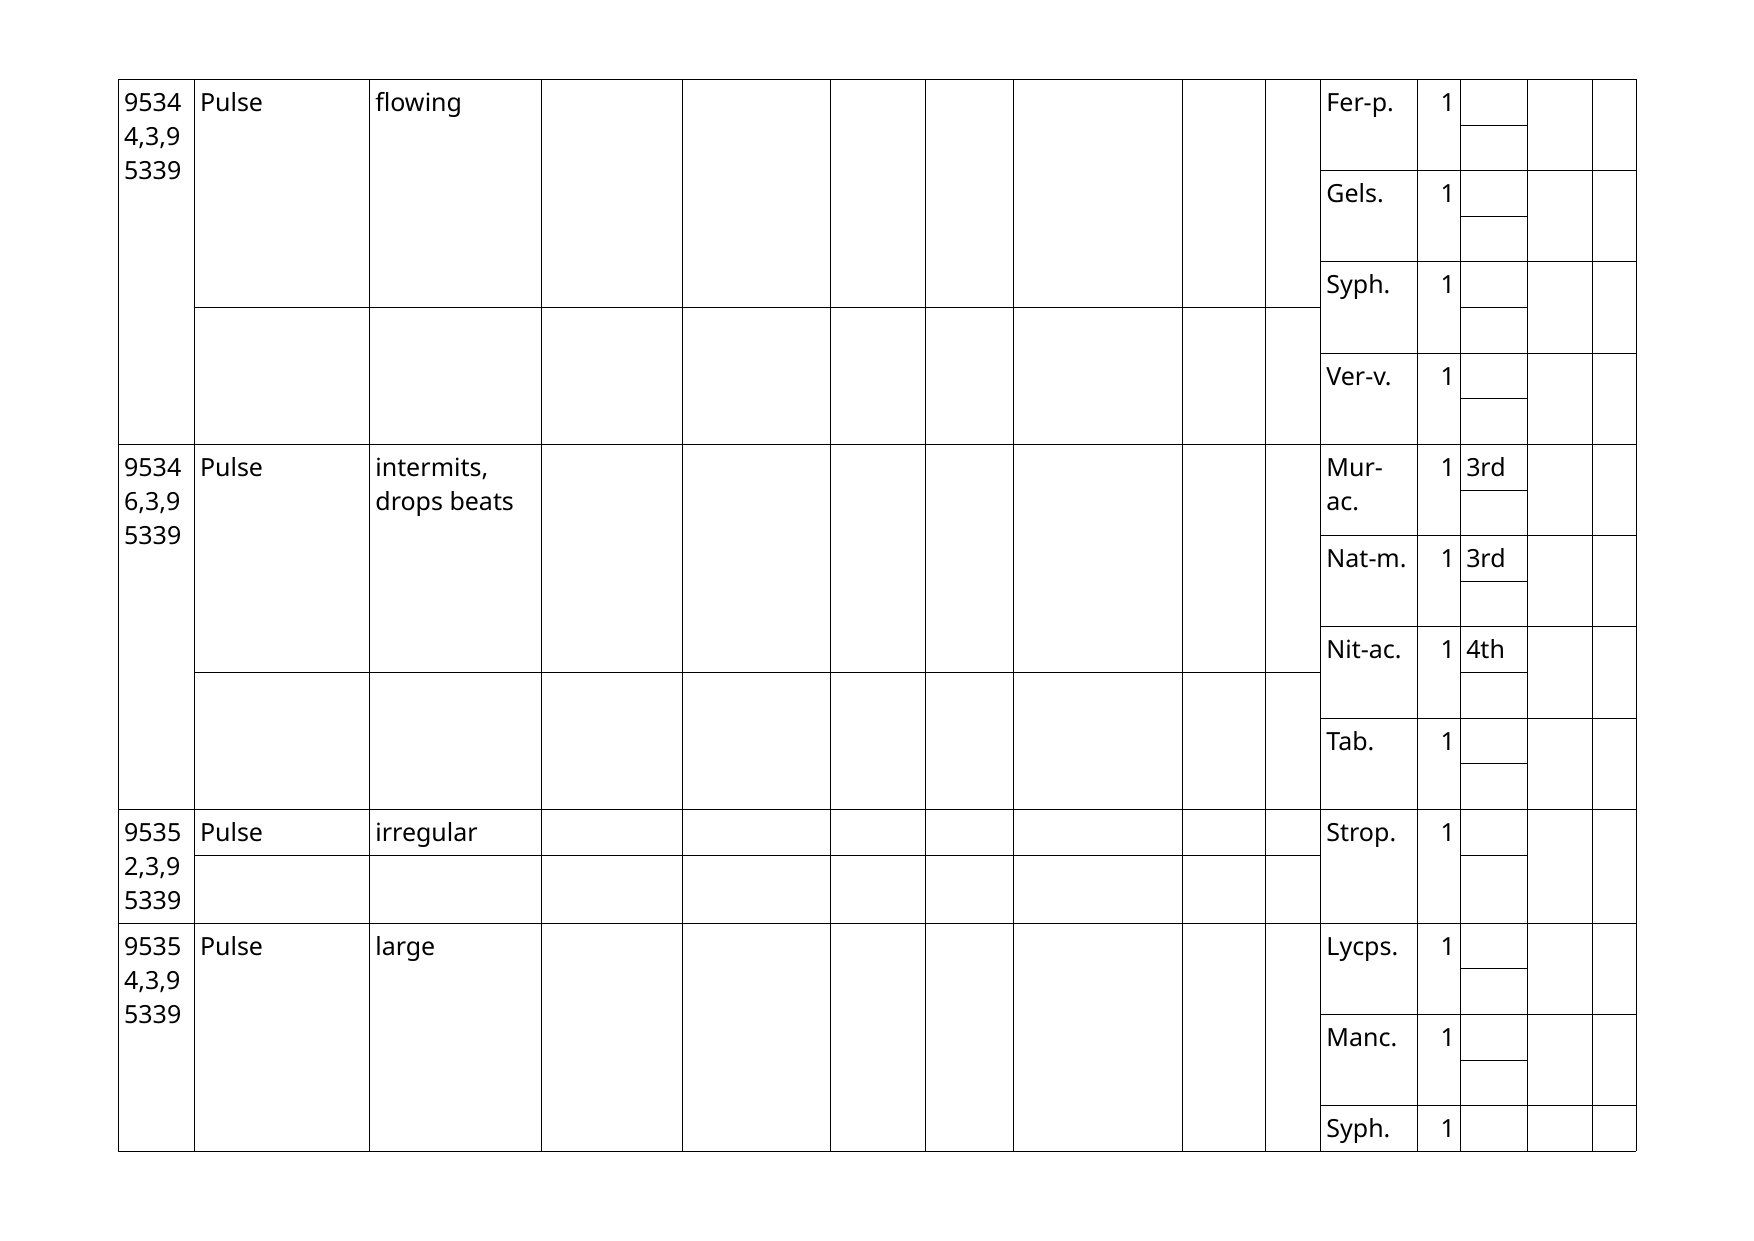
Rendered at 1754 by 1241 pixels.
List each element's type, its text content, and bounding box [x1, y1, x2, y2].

table_cell [1183, 80, 1265, 307]
table_cell [1593, 445, 1636, 535]
table_cell [542, 80, 682, 307]
table_cell [1266, 445, 1320, 672]
table_cell 1 [1418, 445, 1460, 535]
table_cell [370, 856, 541, 923]
table_cell [1014, 924, 1182, 1151]
table_cell Mur-ac. [1321, 445, 1417, 535]
table_cell [370, 673, 541, 809]
table_cell Pulse [195, 924, 369, 1151]
table_cell [1266, 673, 1320, 809]
table_cell Gels. [1321, 171, 1417, 261]
table_cell [542, 856, 682, 923]
table_cell [1528, 924, 1592, 1014]
table_cell [1266, 810, 1320, 854]
table_cell [1183, 810, 1265, 854]
table_cell Fer-p. [1321, 80, 1417, 170]
table_cell [683, 924, 830, 1151]
table_cell 3rd [1461, 536, 1527, 581]
table_cell [683, 810, 830, 854]
table_cell [1528, 80, 1592, 170]
table_cell [1593, 262, 1636, 353]
table_cell 3rd [1461, 445, 1527, 489]
table_cell [1528, 719, 1592, 809]
table_cell [1528, 354, 1592, 444]
table_cell [1461, 856, 1527, 923]
table_cell 1 [1418, 80, 1460, 170]
table_cell [1266, 308, 1320, 444]
table_cell [1461, 582, 1527, 626]
table_cell [683, 673, 830, 809]
table_cell [831, 445, 925, 672]
table_cell [1183, 856, 1265, 923]
table_cell [1183, 308, 1265, 444]
table_cell Pulse [195, 810, 369, 854]
table_cell [1183, 673, 1265, 809]
table_cell [1014, 80, 1182, 307]
table_cell [1528, 445, 1592, 535]
table_cell [926, 856, 1013, 923]
table_cell [1461, 262, 1527, 307]
table_cell Nit-ac. [1321, 627, 1417, 718]
table_cell [1461, 308, 1527, 353]
table_cell 95352,3,95339 [119, 810, 194, 923]
table_cell [1014, 308, 1182, 444]
table_cell [1461, 719, 1527, 763]
table_cell [926, 445, 1013, 672]
table_cell Nat-m. [1321, 536, 1417, 626]
table_cell 95354,3,95339 [119, 924, 194, 1151]
table_cell [1461, 764, 1527, 809]
table_cell [195, 673, 369, 809]
table_cell [926, 673, 1013, 809]
table_cell 1 [1418, 719, 1460, 809]
table_cell [1461, 1061, 1527, 1105]
table_cell [542, 673, 682, 809]
table_cell [1528, 171, 1592, 261]
table_cell [1528, 536, 1592, 626]
table_cell 1 [1418, 627, 1460, 718]
table_cell [1461, 171, 1527, 216]
table_cell Manc. [1321, 1015, 1417, 1105]
table_cell 4th [1461, 627, 1527, 672]
table_cell [1461, 969, 1527, 1014]
table_cell 1 [1418, 1015, 1460, 1105]
table_cell [1183, 445, 1265, 672]
table_cell Ver-v. [1321, 354, 1417, 444]
table_cell [1014, 445, 1182, 672]
table_cell [542, 810, 682, 854]
table_cell [926, 924, 1013, 1151]
table_cell 95346,3,95339 [119, 445, 194, 809]
table_cell 95344,3,95339 [119, 80, 194, 444]
table_cell [1461, 399, 1527, 444]
table_cell Syph. [1321, 1106, 1417, 1151]
table_cell [1528, 810, 1592, 923]
table_cell [1593, 80, 1636, 170]
table_cell [1461, 80, 1527, 124]
table_cell [1461, 1106, 1527, 1151]
table_cell [1461, 673, 1527, 718]
table_cell [1528, 262, 1592, 353]
table_cell Pulse [195, 445, 369, 672]
table_cell [831, 673, 925, 809]
table_cell [195, 308, 369, 444]
table_cell [542, 445, 682, 672]
table_cell [1461, 126, 1527, 170]
table_cell [1593, 1106, 1636, 1151]
table_cell irregular [370, 810, 541, 854]
table_cell 1 [1418, 536, 1460, 626]
table_cell [1593, 536, 1636, 626]
table_cell [683, 80, 830, 307]
table_cell [370, 308, 541, 444]
table_cell [831, 308, 925, 444]
table_cell 1 [1418, 924, 1460, 1014]
table_cell [683, 308, 830, 444]
table_cell [1528, 1106, 1592, 1151]
table_cell [1593, 1015, 1636, 1105]
table_cell [831, 80, 925, 307]
table_cell [1461, 924, 1527, 968]
table_cell 1 [1418, 810, 1460, 923]
table_cell [1528, 1015, 1592, 1105]
table_cell [1593, 354, 1636, 444]
table_cell [1014, 673, 1182, 809]
table_cell 1 [1418, 262, 1460, 353]
table_cell [831, 924, 925, 1151]
table_cell Strop. [1321, 810, 1417, 923]
table_cell Syph. [1321, 262, 1417, 353]
table_cell [1461, 810, 1527, 854]
table_cell [926, 308, 1013, 444]
table_cell Lycps. [1321, 924, 1417, 1014]
table_cell Pulse [195, 80, 369, 307]
table_cell [1461, 1015, 1527, 1059]
table_cell 1 [1418, 171, 1460, 261]
table_cell [683, 856, 830, 923]
table_cell [1593, 810, 1636, 923]
table_cell [195, 856, 369, 923]
table_cell [542, 308, 682, 444]
table_cell [1014, 856, 1182, 923]
table_cell [926, 80, 1013, 307]
table_cell intermits, drops beats [370, 445, 541, 672]
table_cell [1593, 627, 1636, 718]
table_cell [926, 810, 1013, 854]
table_cell [1266, 80, 1320, 307]
table_cell [1461, 354, 1527, 398]
table_cell [542, 924, 682, 1151]
table_cell [831, 856, 925, 923]
table_cell [831, 810, 925, 854]
table_cell large [370, 924, 541, 1151]
table_cell [1461, 491, 1527, 535]
table_cell [1593, 924, 1636, 1014]
table_cell [683, 445, 830, 672]
table_cell flowing [370, 80, 541, 307]
table_cell 1 [1418, 1106, 1460, 1151]
table_cell [1266, 924, 1320, 1151]
table_cell [1266, 856, 1320, 923]
table_cell [1183, 924, 1265, 1151]
table_cell [1593, 719, 1636, 809]
table_cell [1528, 627, 1592, 718]
table_cell [1014, 810, 1182, 854]
table_cell Tab. [1321, 719, 1417, 809]
table_cell [1461, 217, 1527, 261]
table_cell 1 [1418, 354, 1460, 444]
table_cell [1593, 171, 1636, 261]
